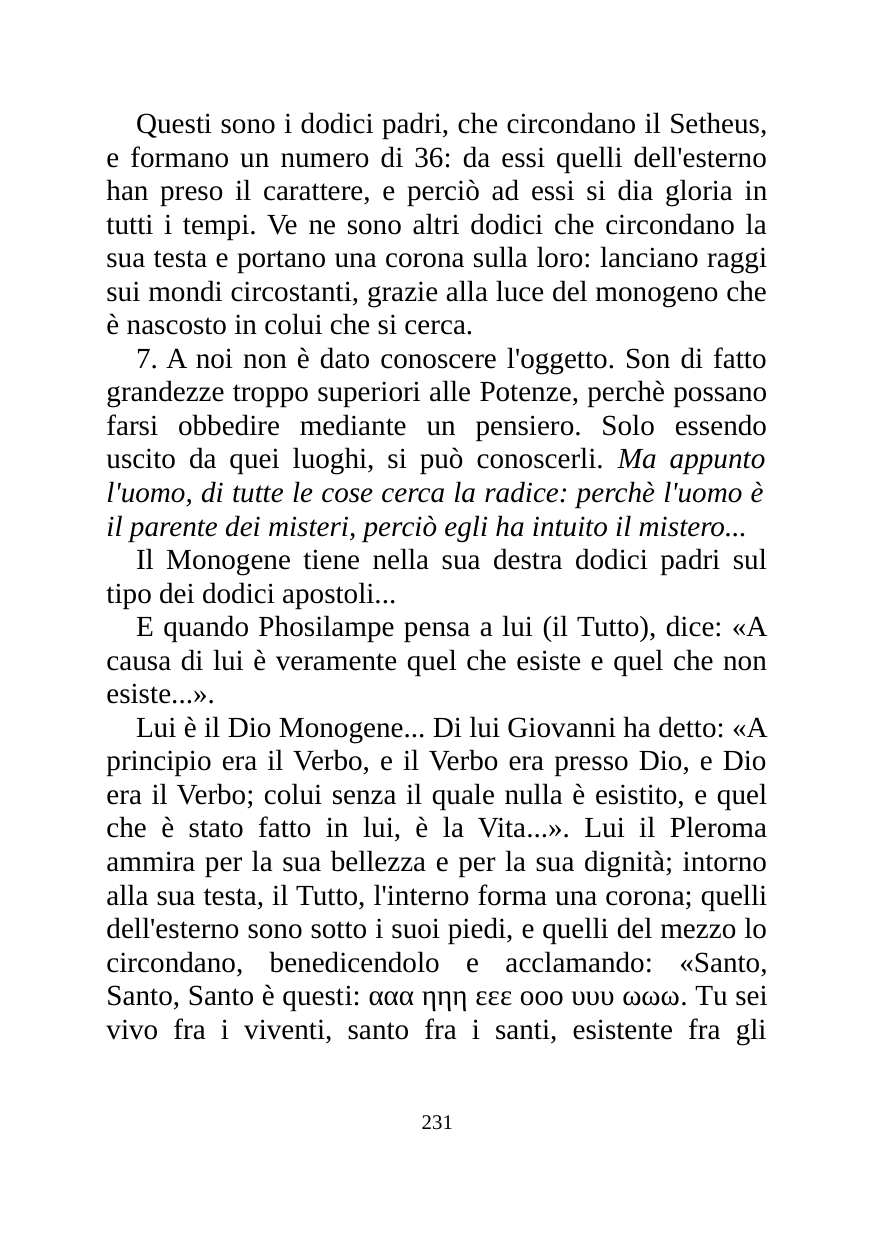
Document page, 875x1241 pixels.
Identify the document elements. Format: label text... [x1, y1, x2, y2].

text Questi sono i dodici padri, che circondano il Setheus, e formano un numero di 36: da essi quelli dell'esterno han preso il carattere, e perciò ad essi si dia gloria in tutti i tempi. Ve ne sono altri dodici che circondano la sua testa e portano una corona sulla loro: lanciano raggi sui mondi circostanti, grazie alla luce del monogeno che è nascosto in colui che si cerca. [106, 106, 768, 341]
text E quando Phosilampe pensa a lui (il Tutto), dice: «A causa di lui è veramente quel che esiste e quel che non esiste...». [106, 609, 768, 710]
text Lui è il Dio Monogene... Di lui Giovanni ha detto: «A principio era il Verbo, e il Verbo era presso Dio, e Dio era il Verbo; colui senza il quale nulla è esistito, e quel che è stato fatto in lui, è la Vita...». Lui il Pleroma ammira per la sua bellezza e per la sua dignità; intorno alla sua testa, il Tutto, l'interno forma una corona; quelli dell'esterno sono sotto i suoi piedi, e quelli del mezzo lo circondano, benedicendolo e acclamando: «Santo, Santo, Santo è questi: ααα ηηη εεε οοο υυυ ωωω. Tu sei vivo fra i viventi, santo fra i santi, esistente fra gli [106, 710, 768, 1045]
text Il Monogene tiene nella sua destra dodici padri sul tipo dei dodici apostoli... [106, 542, 768, 609]
text 7. A noi non è dato conoscere l'oggetto. Son di fatto grandezze troppo superiori alle Potenze, perchè possano farsi obbedire mediante un pensiero. Solo essendo uscito da quei luoghi, si può conoscerli. Ma appunto l'uomo, di tutte le cose cerca la radice: perchè l'uomo è il parente dei misteri, perciò egli ha intuito il mistero... [106, 341, 768, 542]
